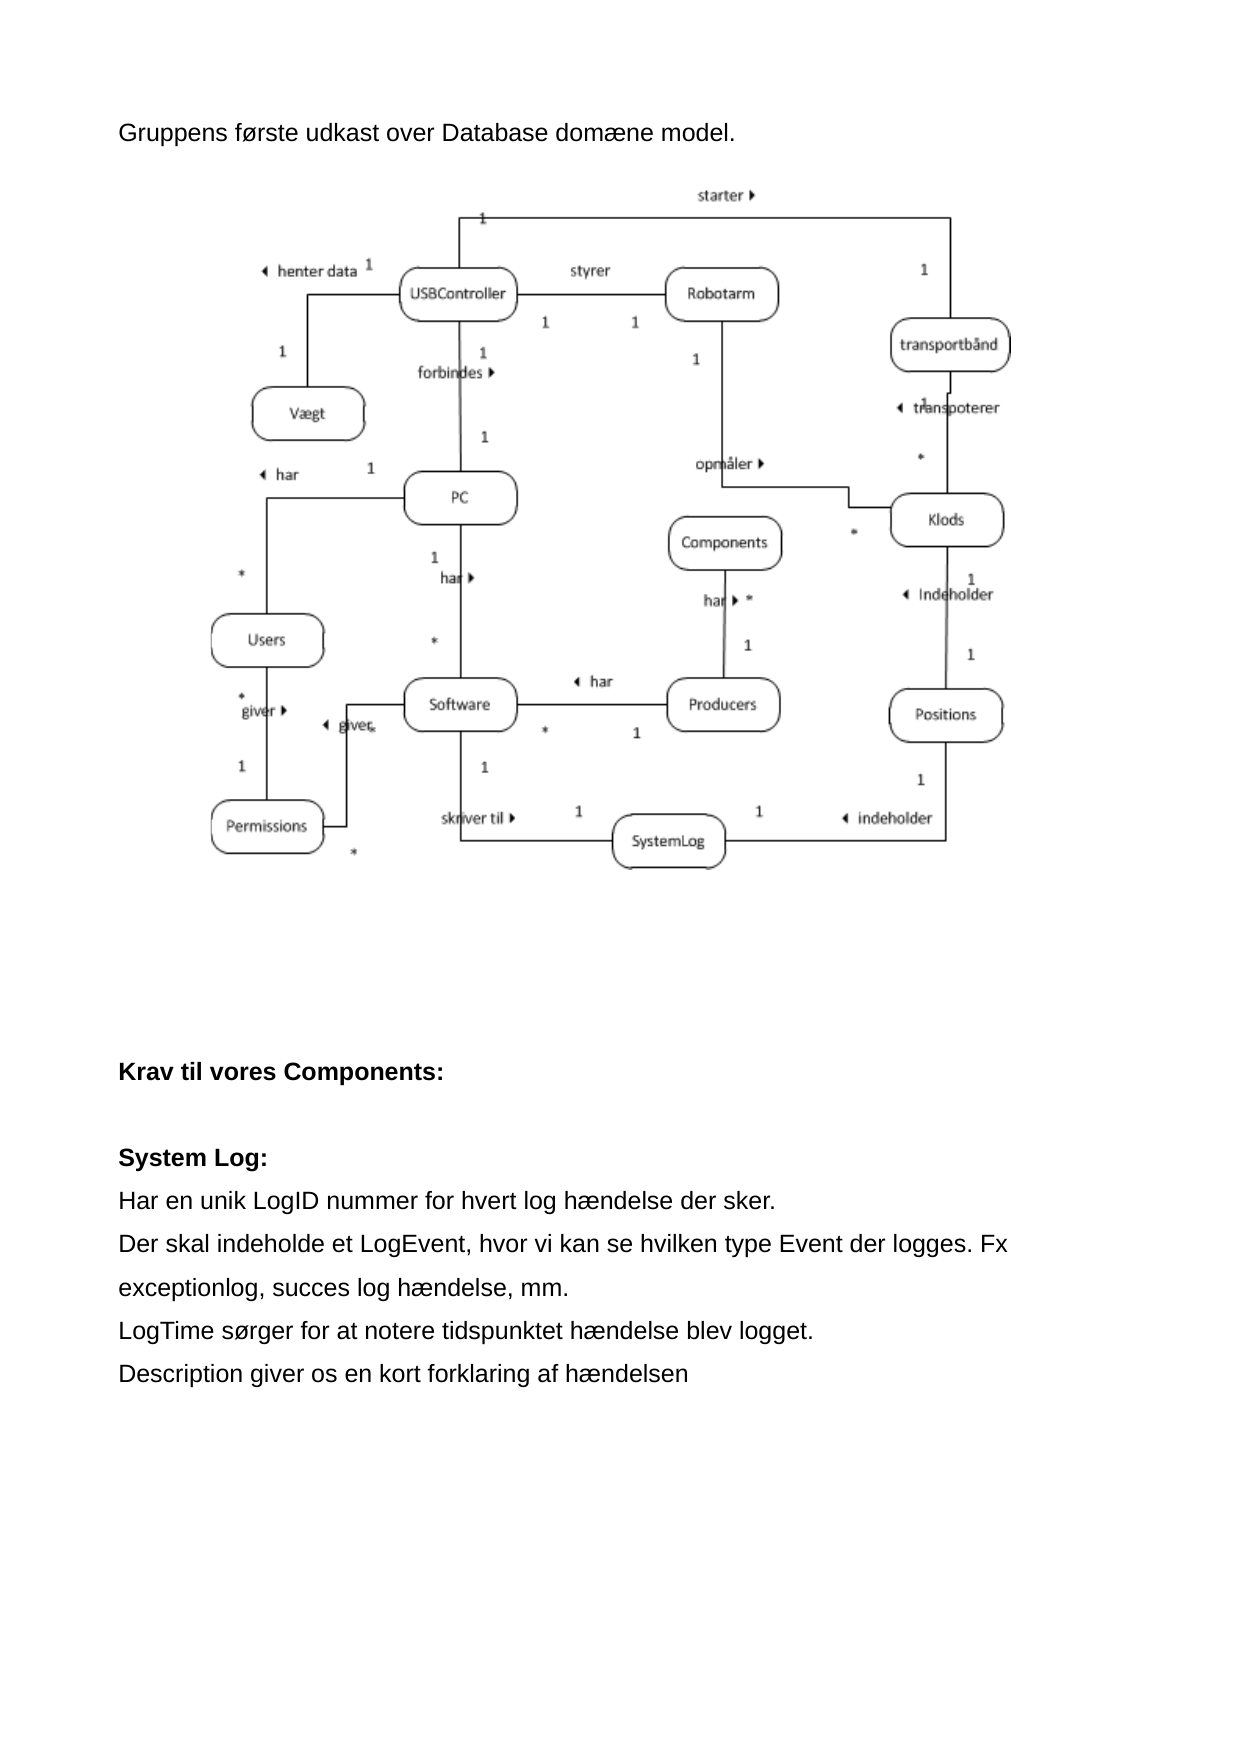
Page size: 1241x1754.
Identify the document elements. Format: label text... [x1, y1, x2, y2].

text Krav til vores Components: [118, 1057, 1122, 1086]
picture [210, 184, 1011, 870]
text Gruppens første udkast over Database domæne model. [118, 118, 1122, 147]
text LogTime sørger for at notere tidspunktet hændelse blev logget. [118, 1316, 1122, 1344]
text Description giver os en kort forklaring af hændelsen [118, 1359, 1122, 1387]
text Har en unik LogID nummer for hvert log hændelse der sker. [118, 1186, 1122, 1215]
text Der skal indeholde et LogEvent, hvor vi kan se hvilken type Event der logges. Fx exceptionlog, succes log hændelse, mm. [118, 1229, 1122, 1301]
text System Log: [118, 1143, 1122, 1172]
